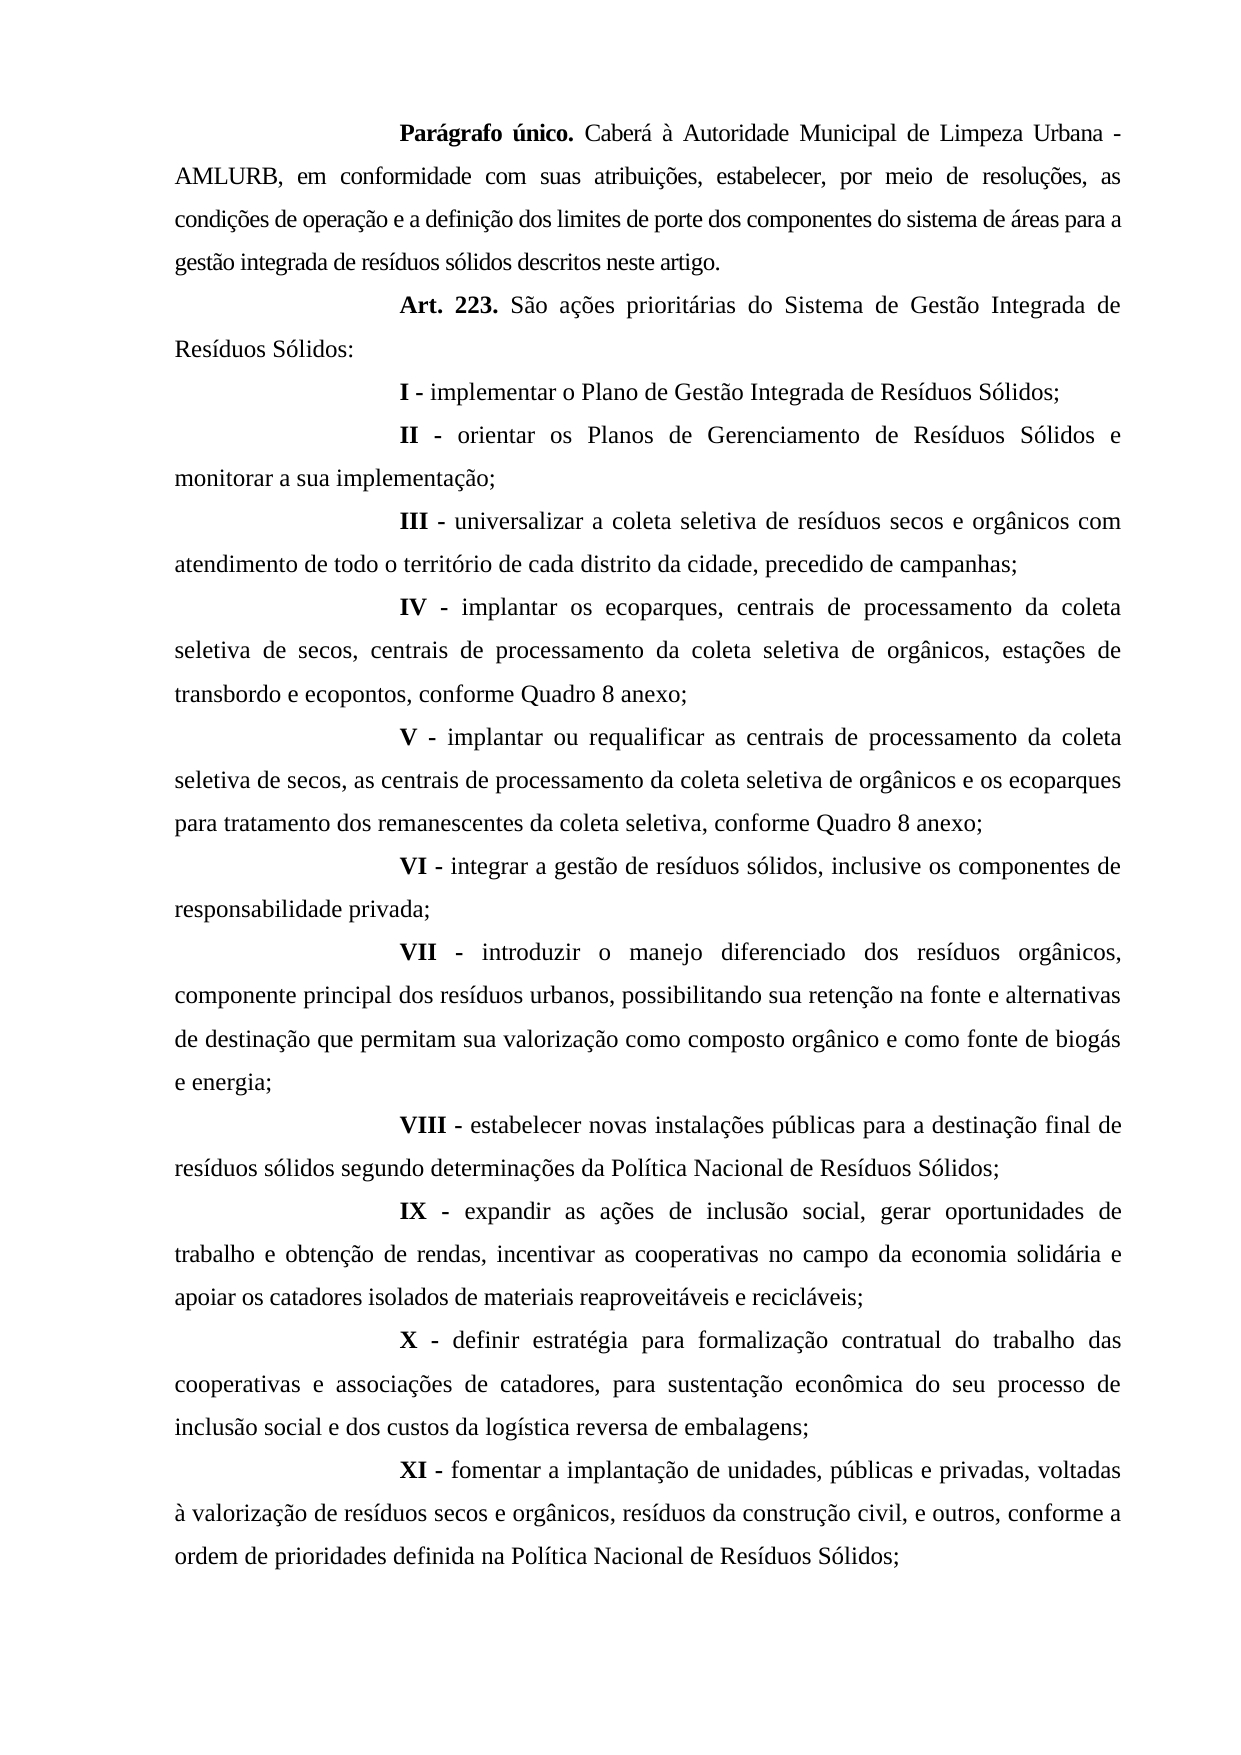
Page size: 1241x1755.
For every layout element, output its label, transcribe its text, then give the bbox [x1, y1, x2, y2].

text IX - expandir as ações de inclusão social, gerar oportunidades de trabalho e obtenção de rendas, incentivar as cooperativas no campo da economia solidária e apoiar os catadores isolados de materiais reaproveitáveis e recicláveis; [174, 1196, 1122, 1311]
text XI - fomentar a implantação de unidades, públicas e privadas, voltadas à valorização de resíduos secos e orgânicos, resíduos da construção civil, e outros, conforme a ordem de prioridades definida na Política Nacional de Resíduos Sólidos; [174, 1455, 1122, 1570]
text VI - integrar a gestão de resíduos sólidos, inclusive os componentes de responsabilidade privada; [174, 851, 1122, 923]
text VIII - estabelecer novas instalações públicas para a destinação final de resíduos sólidos segundo determinações da Política Nacional de Resíduos Sólidos; [174, 1110, 1122, 1182]
text X - definir estratégia para formalização contratual do trabalho das cooperativas e associações de catadores, para sustentação econômica do seu processo de inclusão social e dos custos da logística reversa de embalagens; [174, 1326, 1122, 1441]
text Art. 223. São ações prioritárias do Sistema de Gestão Integrada de Resíduos Sólidos: [174, 291, 1122, 362]
text I - implementar o Plano de Gestão Integrada de Resíduos Sólidos; [174, 377, 1122, 406]
text Parágrafo único. Caberá à Autoridade Municipal de Limpeza Urbana - AMLURB, em conformidade com suas atribuições, estabelecer, por meio de resoluções, as condições de operação e a definição dos limites de porte dos componentes do sistema de áreas para a gestão integrada de resíduos sólidos descritos neste artigo. [174, 118, 1122, 276]
text II - orientar os Planos de Gerenciamento de Resíduos Sólidos e monitorar a sua implementação; [174, 420, 1122, 492]
text IV - implantar os ecoparques, centrais de processamento da coleta seletiva de secos, centrais de processamento da coleta seletiva de orgânicos, estações de transbordo e ecopontos, conforme Quadro 8 anexo; [174, 592, 1122, 707]
text V - implantar ou requalificar as centrais de processamento da coleta seletiva de secos, as centrais de processamento da coleta seletiva de orgânicos e os ecoparques para tratamento dos remanescentes da coleta seletiva, conforme Quadro 8 anexo; [174, 722, 1122, 837]
text VII - introduzir o manejo diferenciado dos resíduos orgânicos, componente principal dos resíduos urbanos, possibilitando sua retenção na fonte e alternativas de destinação que permitam sua valorização como composto orgânico e como fonte de biogás e energia; [174, 937, 1122, 1096]
text III - universalizar a coleta seletiva de resíduos secos e orgânicos com atendimento de todo o território de cada distrito da cidade, precedido de campanhas; [174, 506, 1122, 578]
